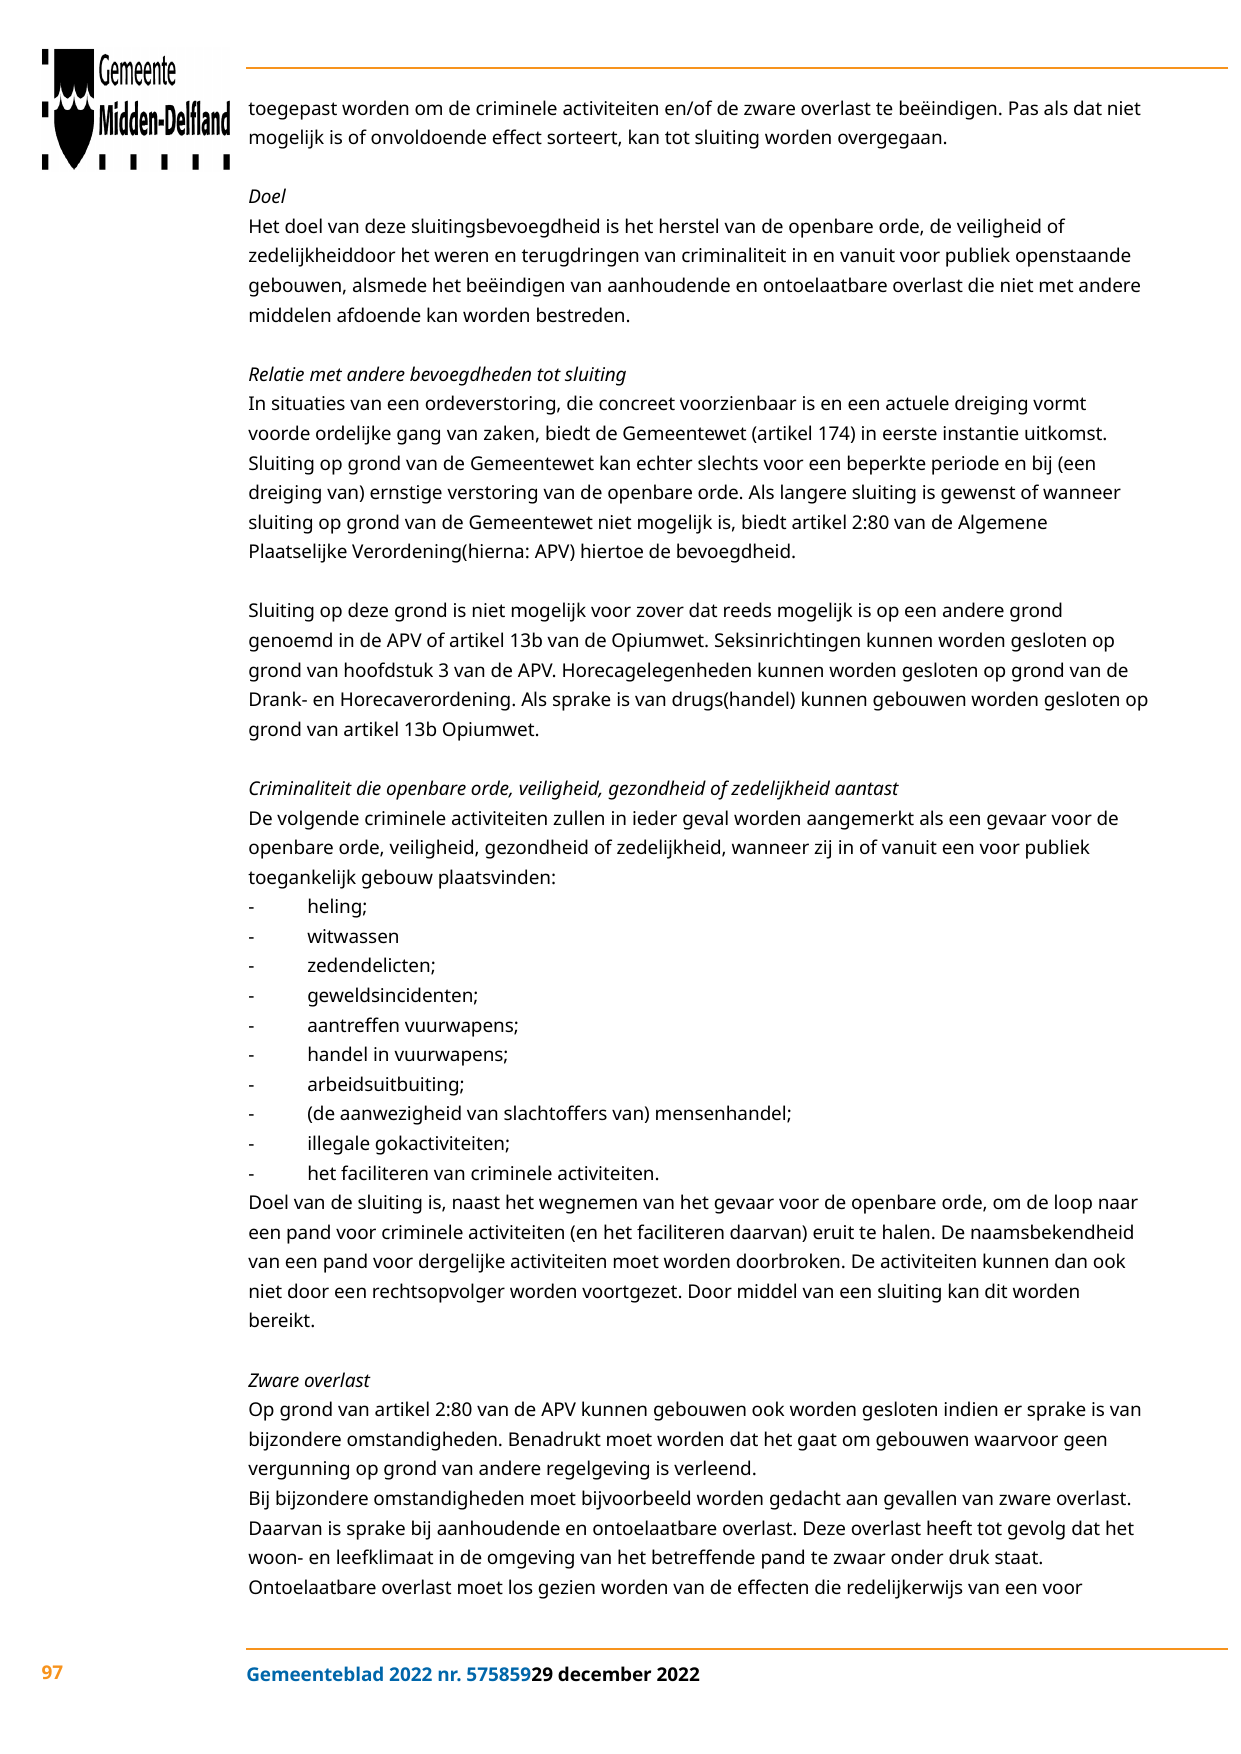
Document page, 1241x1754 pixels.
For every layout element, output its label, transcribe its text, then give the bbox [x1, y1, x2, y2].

list illegale gokactiviteiten; [248, 1130, 1152, 1156]
text Relatie met andere bevoegdheden tot sluiting [248, 361, 1152, 387]
text Sluiting op deze grond is niet mogelijk voor zover dat reeds mogelijk is op een andere grond genoemd in de APV of artikel 13b van de Opiumwet. Seksinrichtingen kunnen worden gesloten op grond van hoofdstuk 3 van de APV. Horecagelegenheden kunnen worden gesloten op grond van de Drank- en Horecaverordening. Als sprake is van drugs(handel) kunnen gebouwen worden gesloten op grond van artikel 13b Opiumwet. [248, 598, 1152, 742]
list het faciliteren van criminele activiteiten. [248, 1160, 1152, 1186]
text Het doel van deze sluitingsbevoegdheid is het herstel van de openbare orde, de veiligheid of zedelijkheiddoor het weren en terugdringen van criminaliteit in en vanuit voor publiek openstaande gebouwen, alsmede het beëindigen van aanhoudende en ontoelaatbare overlast die niet met andere middelen afdoende kan worden bestreden. [248, 213, 1152, 328]
text Doel van de sluiting is, naast het wegnemen van het gevaar voor de openbare orde, om de loop naar een pand voor criminele activiteiten (en het faciliteren daarvan) eruit te halen. De naamsbekendheid van een pand voor dergelijke activiteiten moet worden doorbroken. De activiteiten kunnen dan ook niet door een rechtsopvolger worden voortgezet. Door middel van een sluiting kan dit worden bereikt. [248, 1189, 1152, 1333]
list witwassen [248, 923, 1152, 949]
list aantreffen vuurwapens; [248, 1012, 1152, 1038]
list handel in vuurwapens; [248, 1041, 1152, 1067]
list arbeidsuitbuiting; [248, 1071, 1152, 1097]
text Ontoelaatbare overlast moet los gezien worden van de effecten die redelijkerwijs van een voor [248, 1574, 1152, 1600]
text De volgende criminele activiteiten zullen in ieder geval worden aangemerkt als een gevaar voor de openbare orde, veiligheid, gezondheid of zedelijkheid, wanneer zij in of vanuit een voor publiek toegankelijk gebouw plaatsvinden: [248, 805, 1152, 890]
text Op grond van artikel 2:80 van de APV kunnen gebouwen ook worden gesloten indien er sprake is van bijzondere omstandigheden. Benadrukt moet worden dat het gaat om gebouwen waarvoor geen vergunning op grond van andere regelgeving is verleend. [248, 1396, 1152, 1481]
text Criminaliteit die openbare orde, veiligheid, gezondheid of zedelijkheid aantast [248, 775, 1152, 801]
text toegepast worden om de criminele activiteiten en/of de zware overlast te beëindigen. Pas als dat niet mogelijk is of onvoldoende effect sorteert, kan tot sluiting worden overgegaan. [248, 95, 1152, 150]
text In situaties van een ordeverstoring, die concreet voorzienbaar is en een actuele dreiging vormt voorde ordelijke gang van zaken, biedt de Gemeentewet (artikel 174) in eerste instantie uitkomst. Sluiting op grond van de Gemeentewet kan echter slechts voor een beperkte periode en bij (een dreiging van) ernstige verstoring van de openbare orde. Als langere sluiting is gewenst of wanneer sluiting op grond van de Gemeentewet niet mogelijk is, biedt artikel 2:80 van de Algemene Plaatselijke Verordening(hierna: APV) hiertoe de bevoegdheid. [248, 391, 1152, 564]
text Bij bijzondere omstandigheden moet bijvoorbeeld worden gedacht aan gevallen van zware overlast. Daarvan is sprake bij aanhoudende en ontoelaatbare overlast. Deze overlast heeft tot gevolg dat het woon- en leefklimaat in de omgeving van het betreffende pand te zwaar onder druk staat. [248, 1485, 1152, 1570]
list (de aanwezigheid van slachtoffers van) mensenhandel; [248, 1101, 1152, 1126]
text Doel [248, 183, 1152, 209]
list heling; [248, 893, 1152, 919]
picture [41, 47, 231, 172]
list zedendelicten; [248, 953, 1152, 978]
text Zware overlast [248, 1367, 1152, 1393]
list geweldsincidenten; [248, 982, 1152, 1008]
